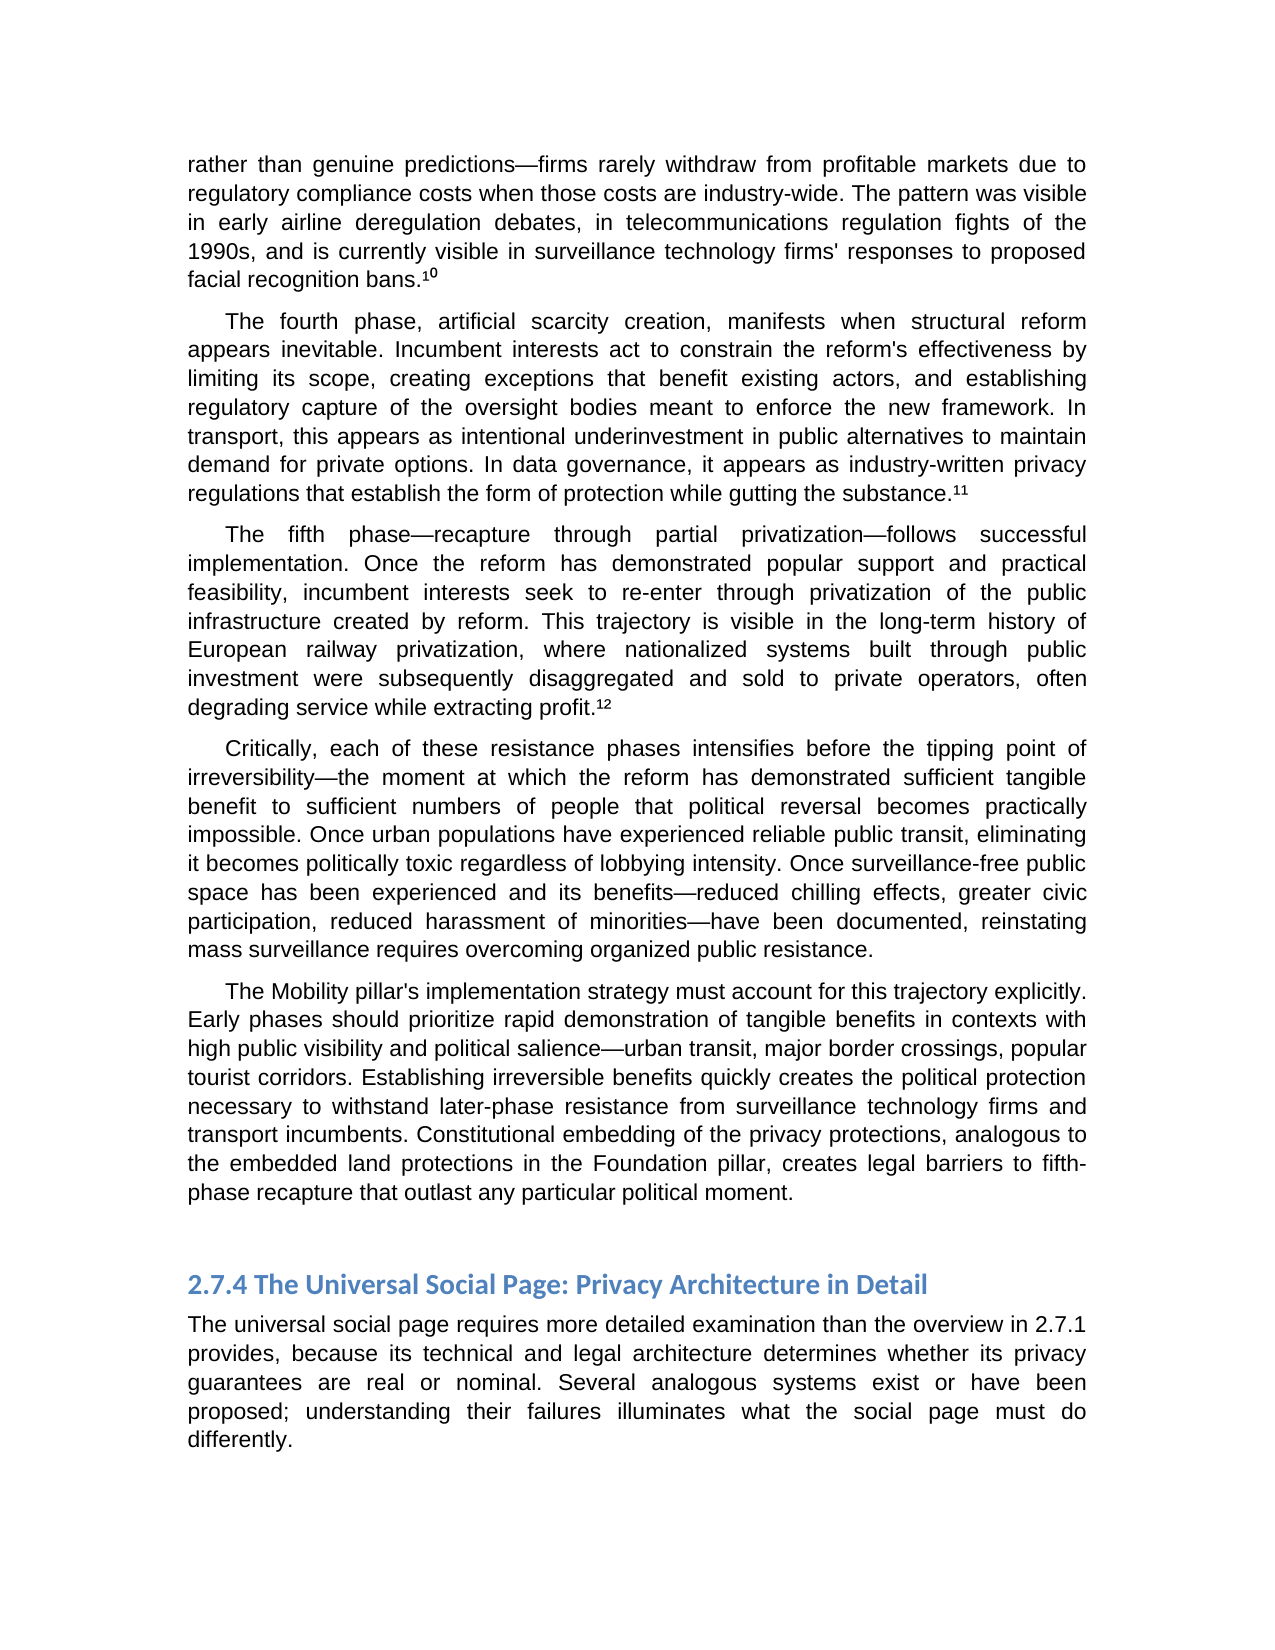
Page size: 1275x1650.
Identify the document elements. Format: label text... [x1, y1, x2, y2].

text The Mobility pillar's implementation strategy must account for this trajectory explicitly. Early phases should prioritize rapid demonstration of tangible benefits in contexts with high public visibility and political salience—urban transit, major border crossings, popular tourist corridors. Establishing irreversible benefits quickly creates the political protection necessary to withstand later-phase resistance from surveillance technology firms and transport incumbents. Constitutional embedding of the privacy protections, analogous to the embedded land protections in the Foundation pillar, creates legal barriers to fifth-phase recapture that outlast any particular political moment. [187, 976, 1087, 1206]
text The universal social page requires more detailed examination than the overview in 2.7.1 provides, because its technical and legal architecture determines whether its privacy guarantees are real or nominal. Several analogous systems exist or have been proposed; understanding their failures illuminates what the social page must do differently. [187, 1310, 1087, 1454]
text The fourth phase, artificial scarcity creation, manifests when structural reform appears inevitable. Incumbent interests act to constrain the reform's effectiveness by limiting its scope, creating exceptions that benefit existing actors, and establishing regulatory capture of the oversight bodies meant to enforce the new framework. In transport, this appears as intentional underinvestment in public alternatives to maintain demand for private options. In data governance, it appears as industry-written privacy regulations that establish the form of protection while gutting the substance.¹¹ [187, 306, 1087, 507]
text The fifth phase—recapture through partial privatization—follows successful implementation. Once the reform has demonstrated popular support and practical feasibility, incumbent interests seek to re-enter through privatization of the public infrastructure created by reform. This trajectory is visible in the long-term history of European railway privatization, where nationalized systems built through public investment were subsequently disaggregated and sold to private operators, often degrading service while extracting profit.¹² [187, 520, 1087, 721]
text Critically, each of these resistance phases intensifies before the tipping point of irreversibility—the moment at which the reform has demonstrated sufficient tangible benefit to sufficient numbers of people that political reversal becomes practically impossible. Once urban populations have experienced reliable public transit, eliminating it becomes politically toxic regardless of lobbying intensity. Once surveillance-free public space has been experienced and its benefits—reduced chilling effects, greater civic participation, reduced harassment of minorities—have been documented, reinstating mass surveillance requires overcoming organized public resistance. [187, 734, 1087, 964]
subtitle 2.7.4 The Universal Social Page: Privacy Architecture in Detail [187, 1266, 1087, 1302]
text rather than genuine predictions—firms rarely withdraw from profitable markets due to regulatory compliance costs when those costs are industry-wide. The pattern was visible in early airline deregulation debates, in telecommunications regulation fights of the 1990s, and is currently visible in surveillance technology firms' responses to proposed facial recognition bans.¹⁰ [187, 150, 1087, 294]
